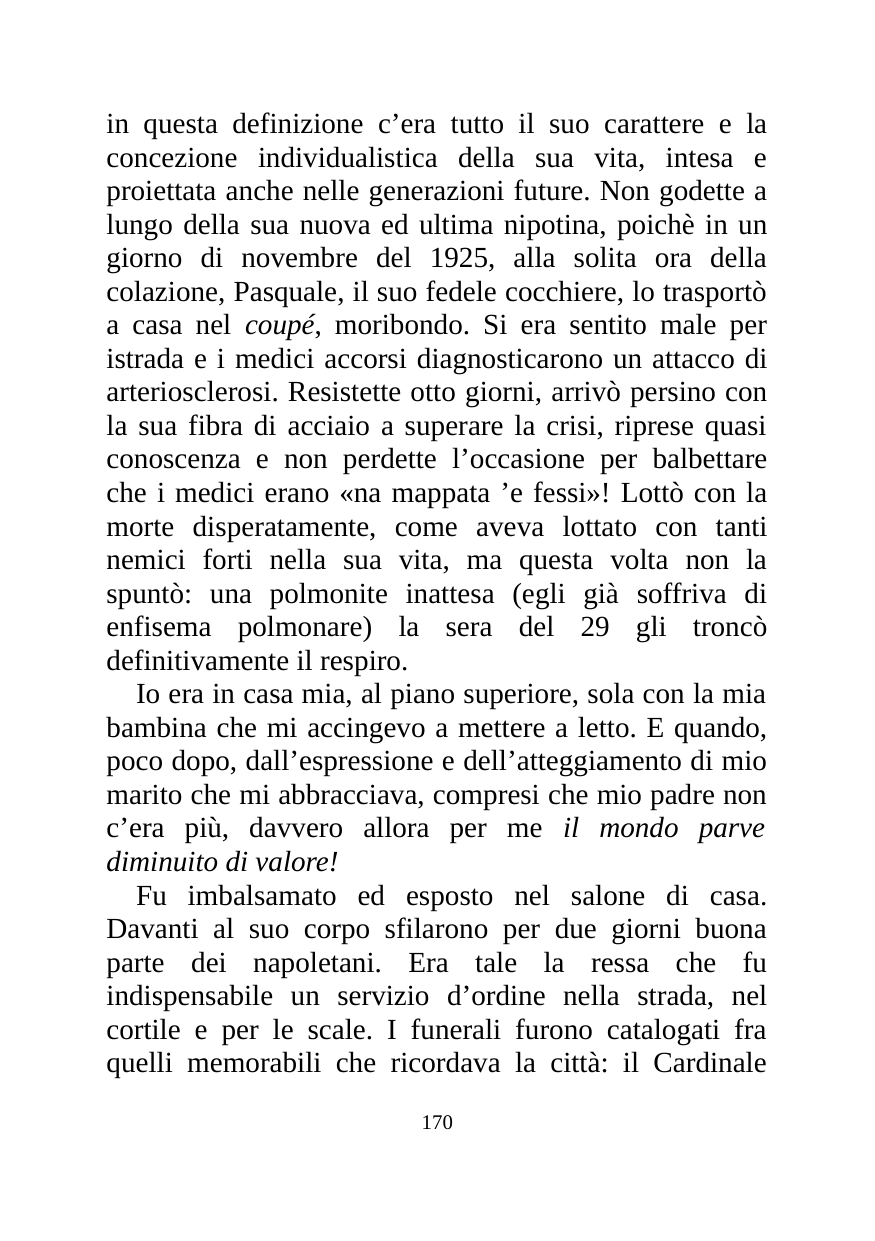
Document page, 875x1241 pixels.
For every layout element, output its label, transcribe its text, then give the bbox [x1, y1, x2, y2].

text Io era in casa mia, al piano superiore, sola con la mia bambina che mi accingevo a mettere a letto. E quando, poco dopo, dall’espressione e dell’atteggiamento di mio marito che mi abbracciava, compresi che mio padre non c’era più, davvero allora per me il mondo parve diminuito di valore! [106, 676, 768, 878]
text Fu imbalsamato ed esposto nel salone di casa. Davanti al suo corpo sfilarono per due giorni buona parte dei napoletani. Era tale la ressa che fu indispensabile un servizio d’ordine nella strada, nel cortile e per le scale. I funerali furono catalogati fra quelli memorabili che ricordava la città: il Cardinale [106, 878, 768, 1079]
text in questa definizione c’era tutto il suo carattere e la concezione individualistica della sua vita, intesa e proiettata anche nelle generazioni future. Non godette a lungo della sua nuova ed ultima nipotina, poichè in un giorno di novembre del 1925, alla solita ora della colazione, Pasquale, il suo fedele cocchiere, lo trasportò a casa nel coupé, moribondo. Si era sentito male per istrada e i medici accorsi diagnosticarono un attacco di arteriosclerosi. Resistette otto giorni, arrivò persino con la sua fibra di acciaio a superare la crisi, riprese quasi conoscenza e non perdette l’occasione per balbettare che i medici erano «na mappata ’e fessi»! Lottò con la morte disperatamente, come aveva lottato con tanti nemici forti nella sua vita, ma questa volta non la spuntò: una polmonite inattesa (egli già soffriva di enfisema polmonare) la sera del 29 gli troncò definitivamente il respiro. [106, 106, 768, 676]
